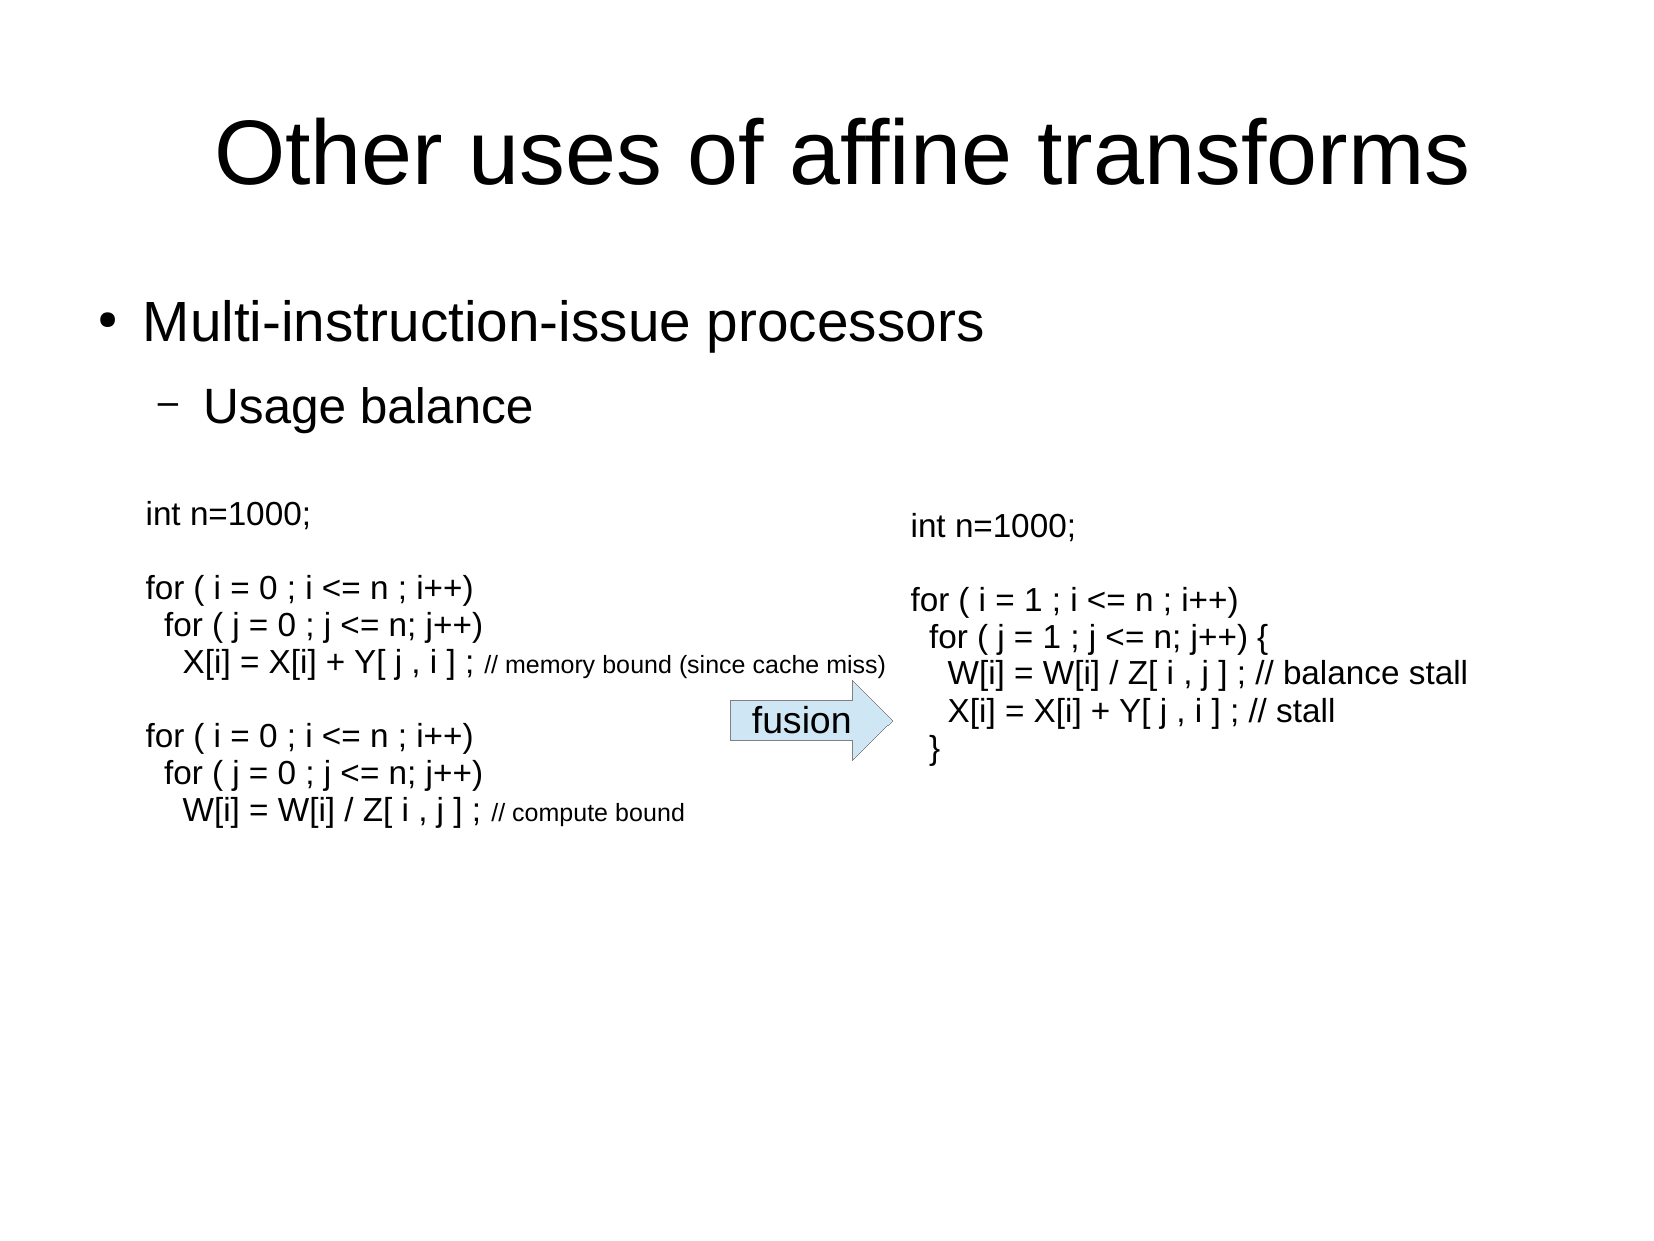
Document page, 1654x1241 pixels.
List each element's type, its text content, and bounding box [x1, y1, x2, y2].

title Other uses of affine transforms [82, 49, 1571, 257]
text_box fusion [730, 680, 893, 761]
list Multi-instruction-issue processors Usage balance [82, 290, 1538, 436]
text_box int n=1000; for ( i = 1 ; i <= n ; i++) for ( j = 1 ; j <= n; j++) { W[i] = W[i] / Z[ i , j ] ; // balance stall X[i] = X[i] + Y[ j , i ] ; // stall } [895, 499, 1541, 774]
text_box int n=1000; for ( i = 0 ; i <= n ; i++) for ( j = 0 ; j <= n; j++) X[i] = X[i] + Y[ j , i ] ; // memory bound (since cache miss) for ( i = 0 ; i <= n ; i++) for ( j = 0 ; j <= n; j++) W[i] = W[i] / Z[ i , j ] ; // compute bound [130, 487, 916, 836]
